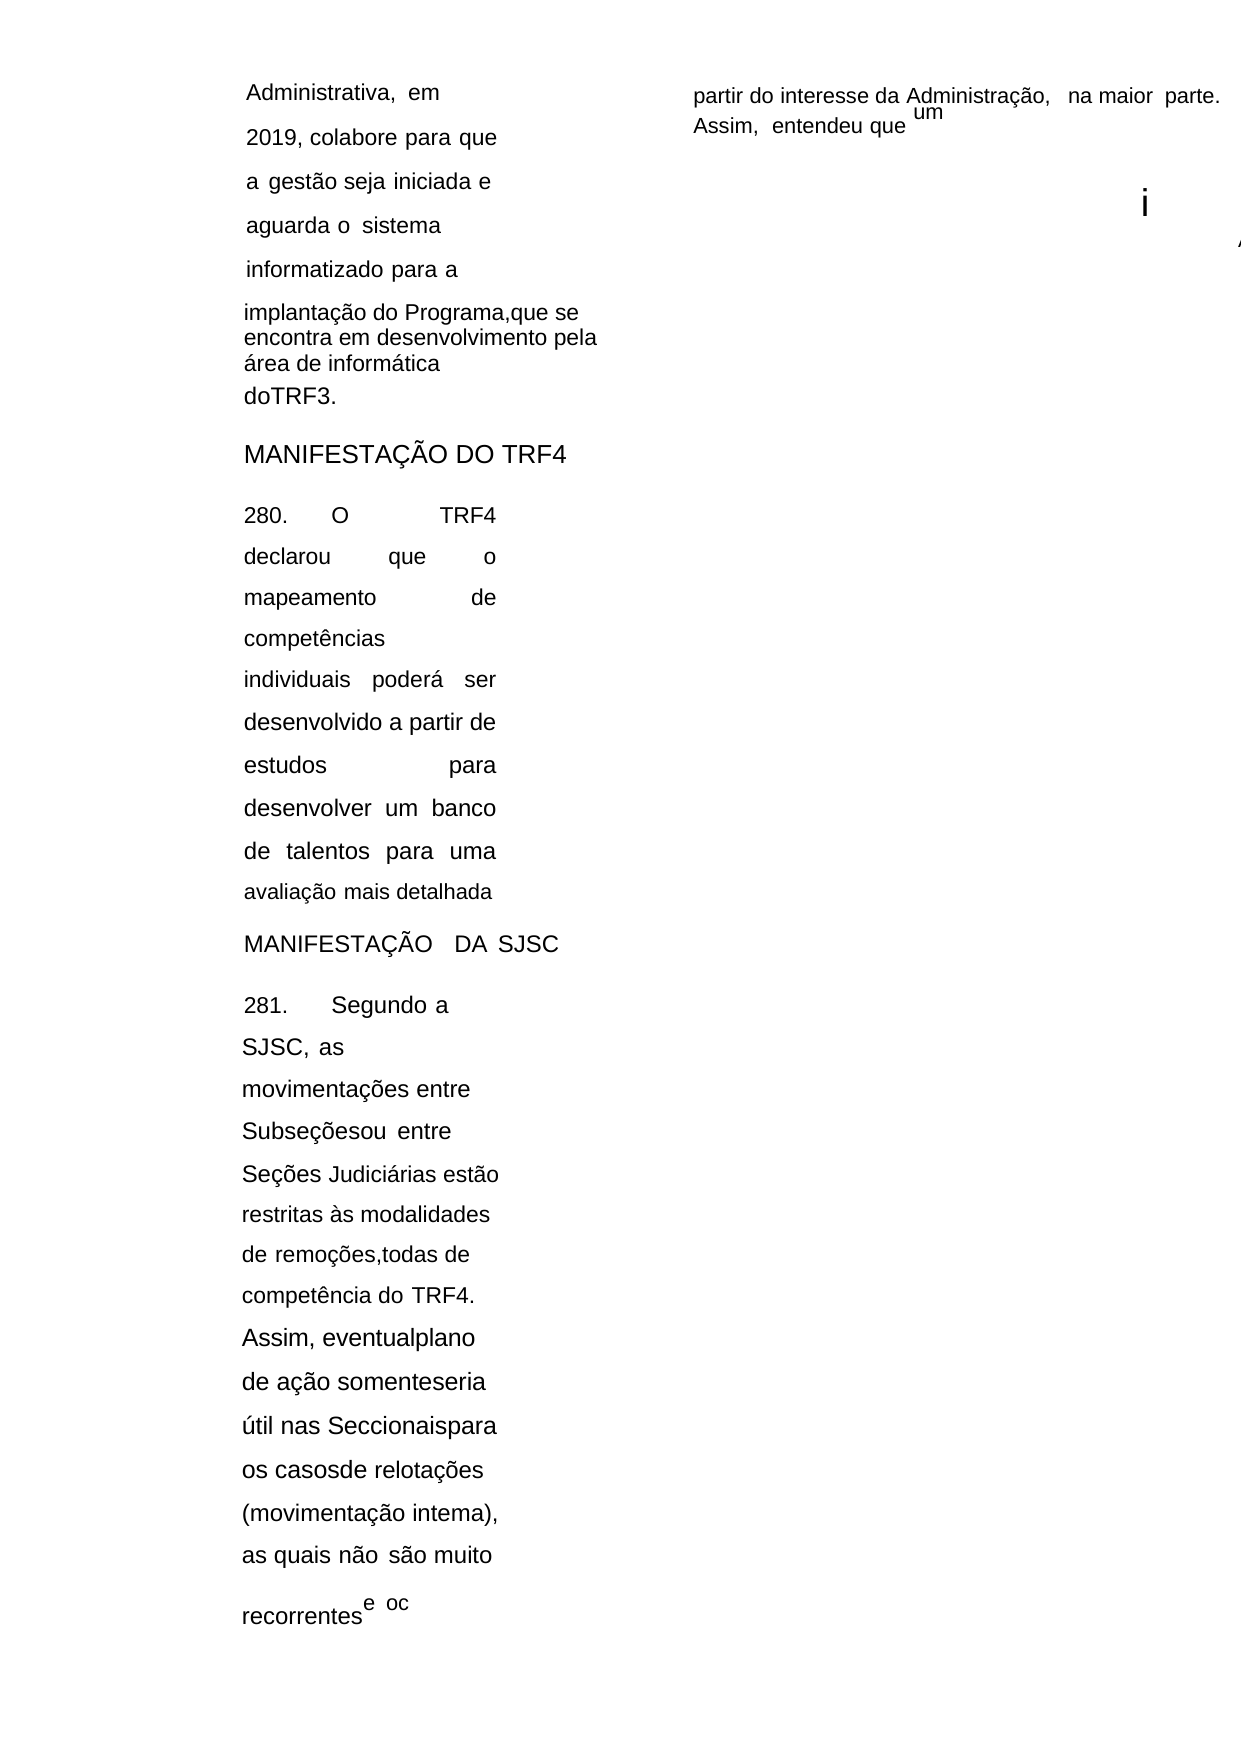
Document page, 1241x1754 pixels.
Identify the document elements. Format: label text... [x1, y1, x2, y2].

text partir do interesse da Administração, na maior parte. Assim, entendeu que um [693, 79, 1240, 139]
list O TRF4 declarou que o mapeamento de competências individuais poderá ser desenvolvido a partir de estudos para desenvolver um banco de talentos para uma avaliação mais detalhada [244, 502, 496, 904]
text implantação do Programa,que se encontra em desenvolvimento pela área de informática [244, 301, 606, 376]
text MANIFESTAÇÃO DO TRF4 [244, 439, 606, 468]
list Administrativa, em 2019, colabore para que a gestão seja iniciada e aguarda o sistema informatizado para a [246, 79, 499, 283]
text i [610, 180, 1149, 224]
list Segundo a SJSC, as movimentações entre Subseçõesou entre Seções Judiciárias estão restritas às modalidades de remoções,todas de competência do TRF4. Assim, eventualplano de ação somenteseria útil nas Seccionaispara os casosde relotações (movimentação intema), as quais não são muito recorrentese oc [242, 991, 504, 1629]
text doTRF3. [244, 382, 606, 410]
text MANIFESTAÇÃO DA SJSC [244, 930, 606, 958]
